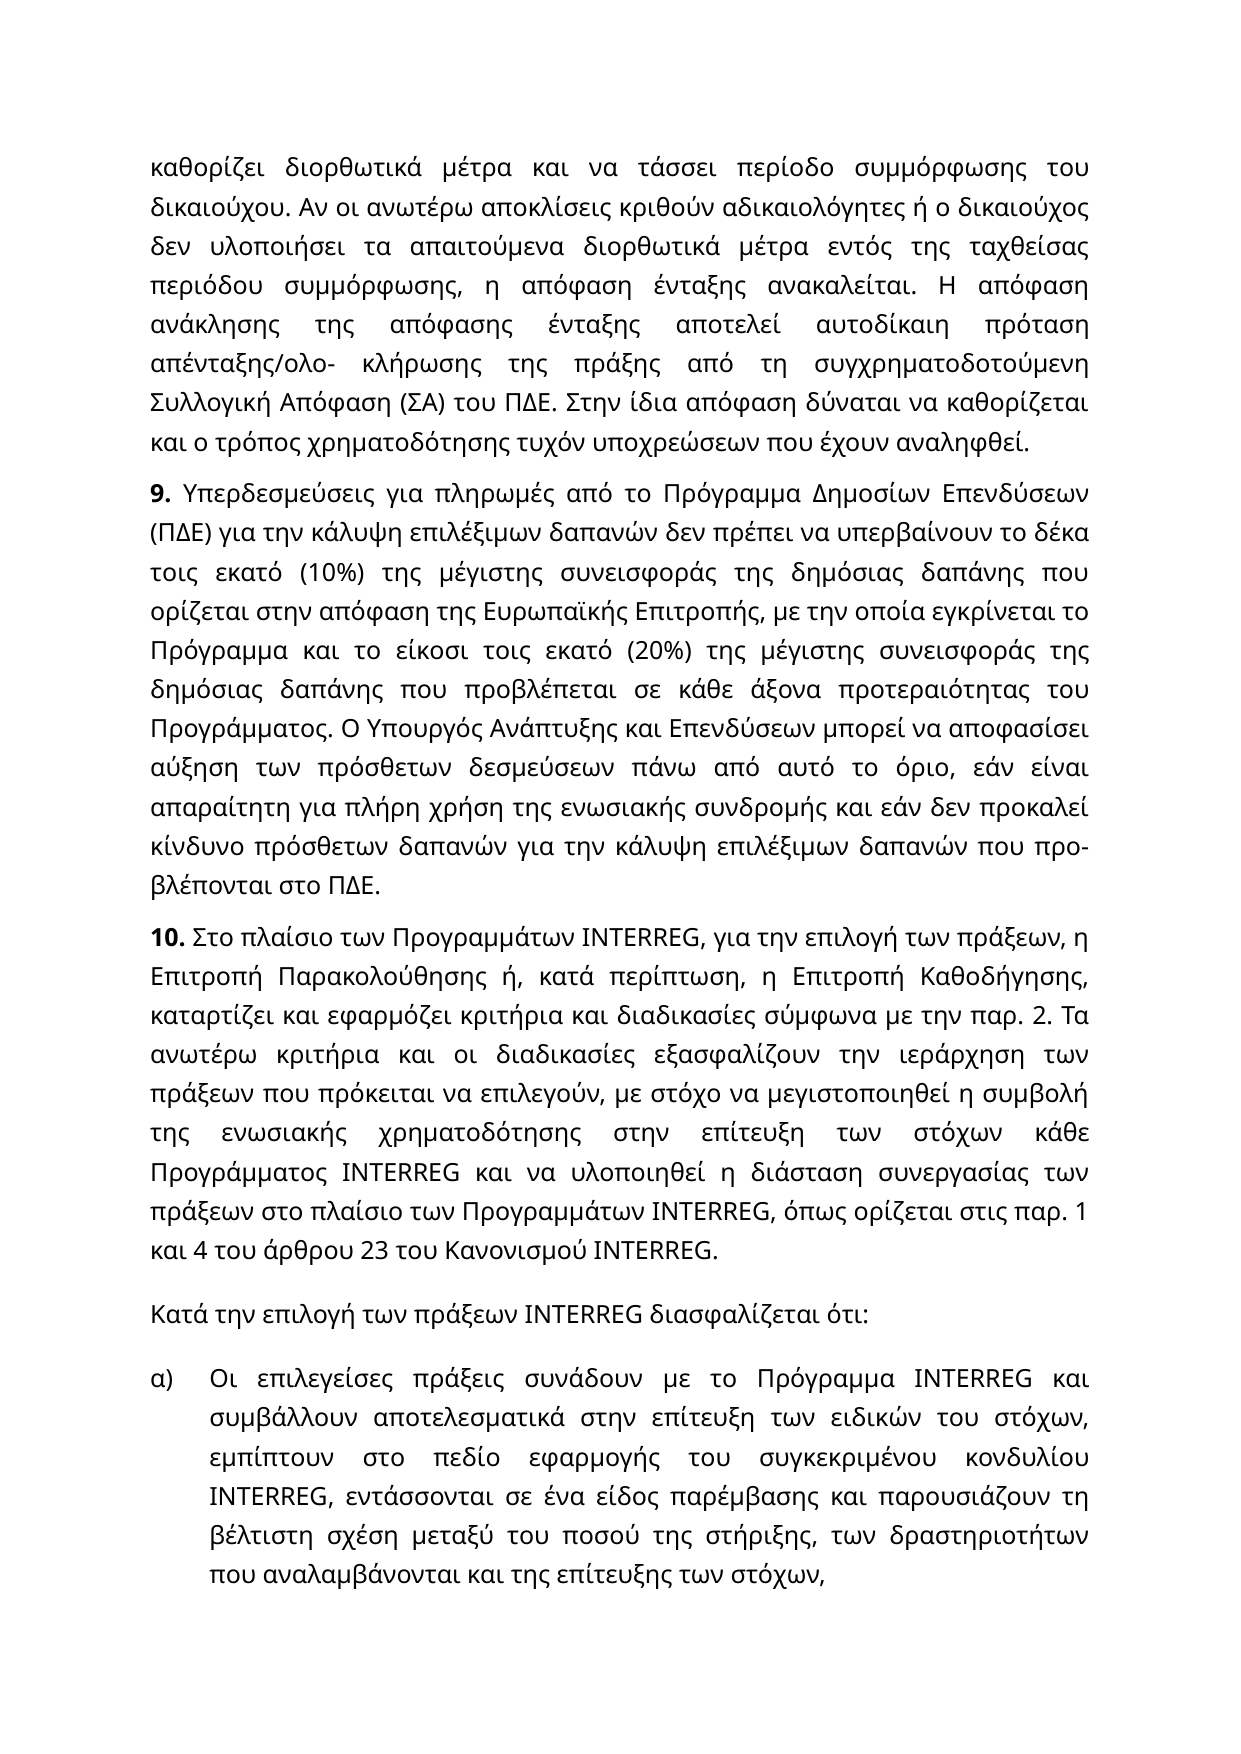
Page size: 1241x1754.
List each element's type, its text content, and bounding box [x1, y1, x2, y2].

list α) Οι επιλεγείσες πράξεις συνάδουν με το Πρόγραμμα INTERREG και συμβάλλουν αποτελεσματικά στην επίτευξη των ειδικών του στόχων, εμπίπτουν στο πεδίο εφαρμογής του συγκεκριμένου κονδυλίου INTERREG, εντάσσονται σε ένα είδος παρέμβασης και παρουσιάζουν τη βέλτιστη σχέση μεταξύ του ποσού της στήριξης, των δραστηριοτήτων που αναλαμβάνονται και της επίτευξης των στόχων, [150, 1361, 1090, 1591]
text Κατά την επιλογή των πράξεων INTERREG διασφαλίζεται ότι: [150, 1297, 1090, 1331]
text 9. Υπερδεσμεύσεις για πληρωμές από το Πρόγραμμα Δημοσίων Επενδύσεων (ΠΔΕ) για την κάλυψη επιλέξιμων δαπανών δεν πρέπει να υπερβαίνουν το δέκα τοις εκατό (10%) της μέγιστης συνεισφοράς της δημόσιας δαπάνης που ορίζεται στην απόφαση της Ευρωπαϊκής Επιτροπής, με την οποία εγκρίνεται το Πρόγραμμα και το είκοσι τοις εκατό (20%) της μέγιστης συνεισφοράς της δημόσιας δαπάνης που προβλέπεται σε κάθε άξονα προτεραιότητας του Προγράμματος. Ο Υπουργός Ανάπτυξης και Επενδύσεων μπορεί να αποφασίσει αύξηση των πρόσθετων δεσμεύσεων πάνω από αυτό το όριο, εάν είναι απαραίτητη για πλήρη χρήση της ενωσιακής συνδρομής και εάν δεν προκαλεί κίνδυνο πρόσθετων δαπανών για την κάλυψη επιλέξιμων δαπανών που προ- βλέπονται στο ΠΔΕ. [150, 476, 1090, 902]
text καθορίζει διορθωτικά μέτρα και να τάσσει περίοδο συμμόρφωσης του δικαιούχου. Αν οι ανωτέρω αποκλίσεις κριθούν αδικαιολόγητες ή ο δικαιούχος δεν υλοποιήσει τα απαιτούμενα διορθωτικά μέτρα εντός της ταχθείσας περιόδου συμμόρφωσης, η απόφαση ένταξης ανακαλείται. Η απόφαση ανάκλησης της απόφασης ένταξης αποτελεί αυτοδίκαιη πρόταση απένταξης/ολο- κλήρωσης της πράξης από τη συγχρηματοδοτούμενη Συλλογική Απόφαση (ΣΑ) του ΠΔΕ. Στην ίδια απόφαση δύναται να καθορίζεται και ο τρόπος χρηματοδότησης τυχόν υποχρεώσεων που έχουν αναληφθεί. [150, 150, 1090, 458]
text 10. Στο πλαίσιο των Προγραμμάτων INTERREG, για την επιλογή των πράξεων, η Επιτροπή Παρακολούθησης ή, κατά περίπτωση, η Επιτροπή Καθοδήγησης, καταρτίζει και εφαρμόζει κριτήρια και διαδικασίες σύμφωνα με την παρ. 2. Τα ανωτέρω κριτήρια και οι διαδικασίες εξασφαλίζουν την ιεράρχηση των πράξεων που πρόκειται να επιλεγούν, με στόχο να μεγιστοποιηθεί η συμβολή της ενωσιακής χρηματοδότησης στην επίτευξη των στόχων κάθε Προγράμματος INTERREG και να υλοποιηθεί η διάσταση συνεργασίας των πράξεων στο πλαίσιο των Προγραμμάτων INTERREG, όπως ορίζεται στις παρ. 1 και 4 του άρθρου 23 του Κανονισμού INTERREG. [150, 919, 1090, 1267]
